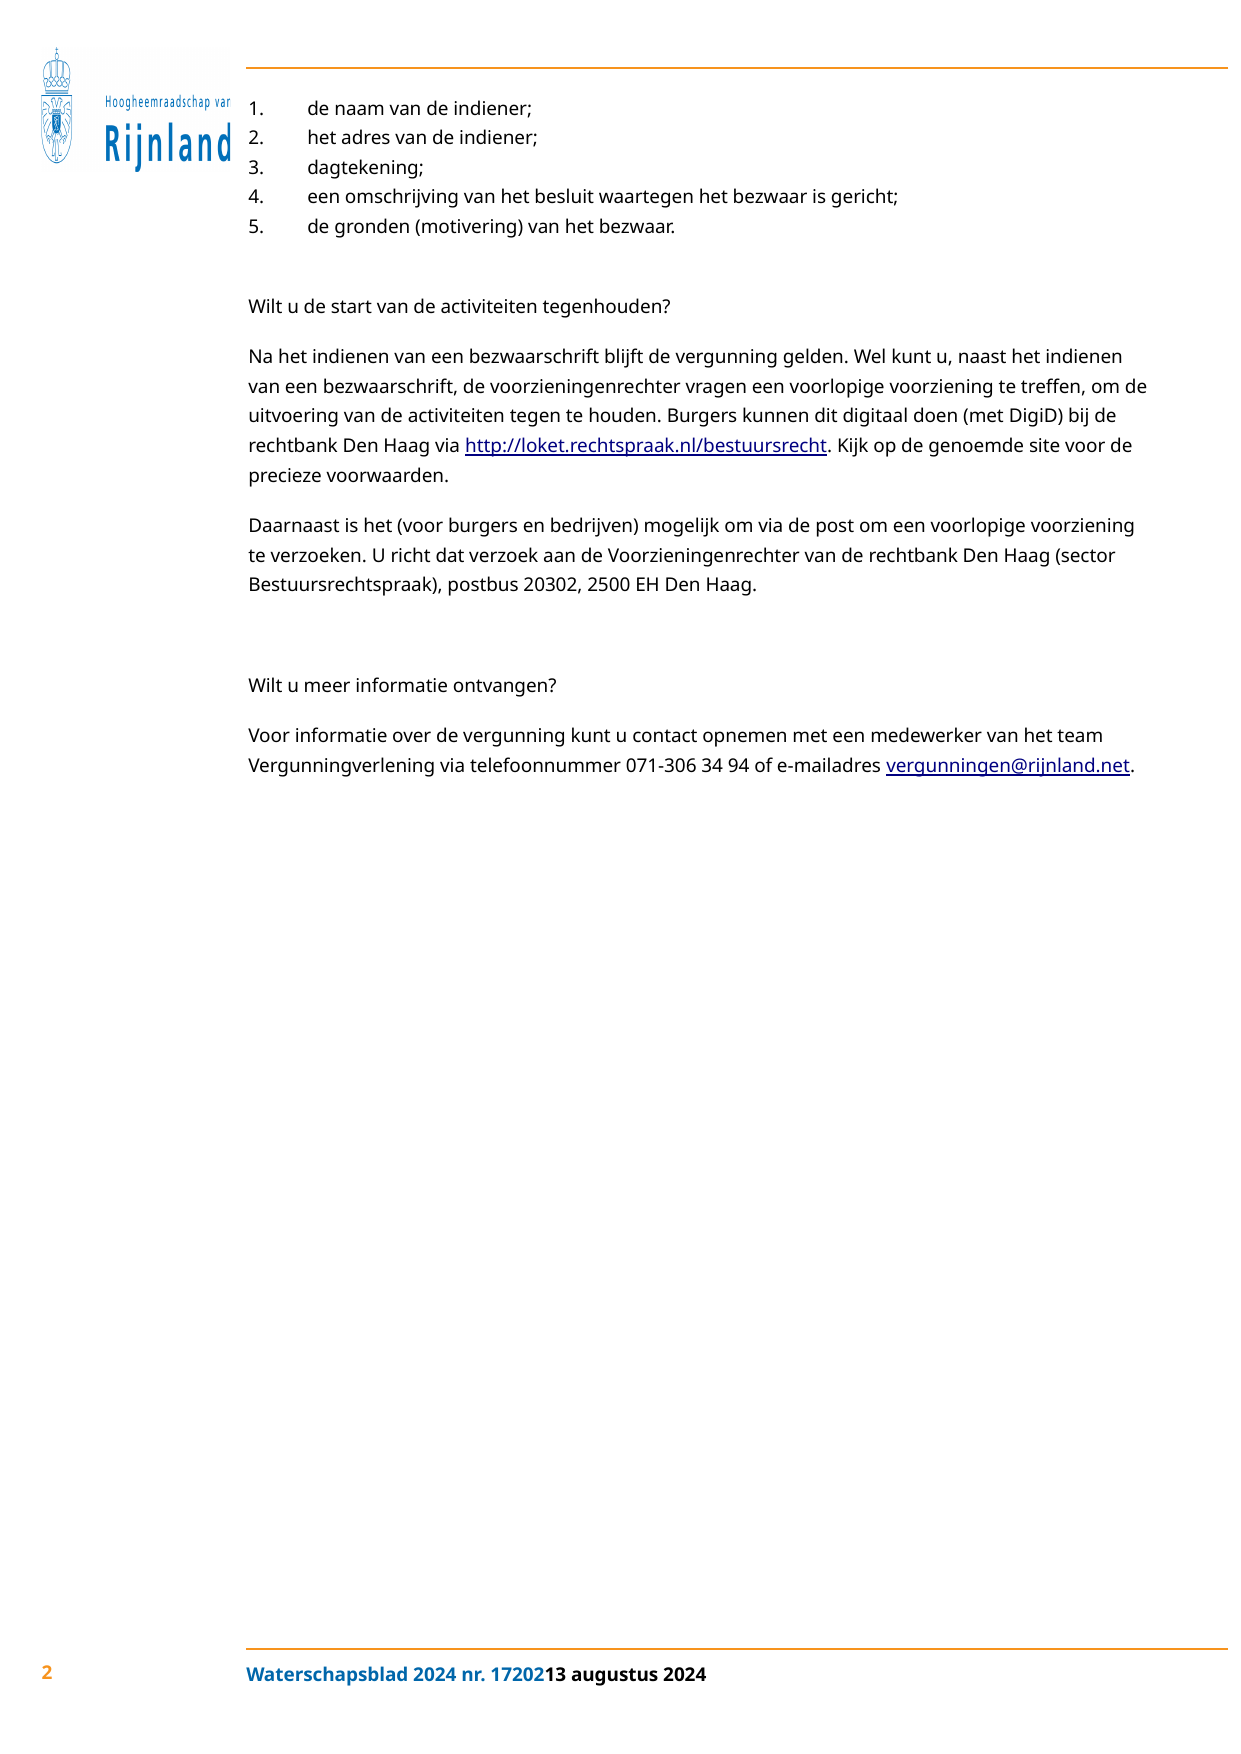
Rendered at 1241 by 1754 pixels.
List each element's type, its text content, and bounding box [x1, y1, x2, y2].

text Daarnaast is het (voor burgers en bedrijven) mogelijk om via de post om een voorlopige voorziening te verzoeken. U richt dat verzoek aan de Voorzieningenrechter van de rechtbank Den Haag (sector Bestuursrechtspraak), postbus 20302, 2500 EH Den Haag. [248, 512, 1152, 597]
text Wilt u de start van de activiteiten tegenhouden? [248, 293, 1152, 319]
list een omschrijving van het besluit waartegen het bezwaar is gericht; [248, 183, 1152, 209]
list dagtekening; [248, 154, 1152, 180]
text Voor informatie over de vergunning kunt u contact opnemen met een medewerker van het team Vergunningverlening via telefoonnummer 071-306 34 94 of e-mailadres vergunningen@rijnland.net. [248, 723, 1152, 778]
picture [41, 47, 231, 172]
text Wilt u meer informatie ontvangen? [248, 672, 1152, 698]
list de naam van de indiener; [248, 95, 1152, 121]
text Na het indienen van een bezwaarschrift blijft de vergunning gelden. Wel kunt u, naast het indienen van een bezwaarschrift, de voorzieningenrechter vragen een voorlopige voorziening te treffen, om de uitvoering van de activiteiten tegen te houden. Burgers kunnen dit digitaal doen (met DigiD) bij de rechtbank Den Haag via http://loket.rechtspraak.nl/bestuursrecht. Kijk op de genoemde site voor de precieze voorwaarden. [248, 343, 1152, 488]
list de gronden (motivering) van het bezwaar. [248, 213, 1152, 239]
list het adres van de indiener; [248, 124, 1152, 150]
